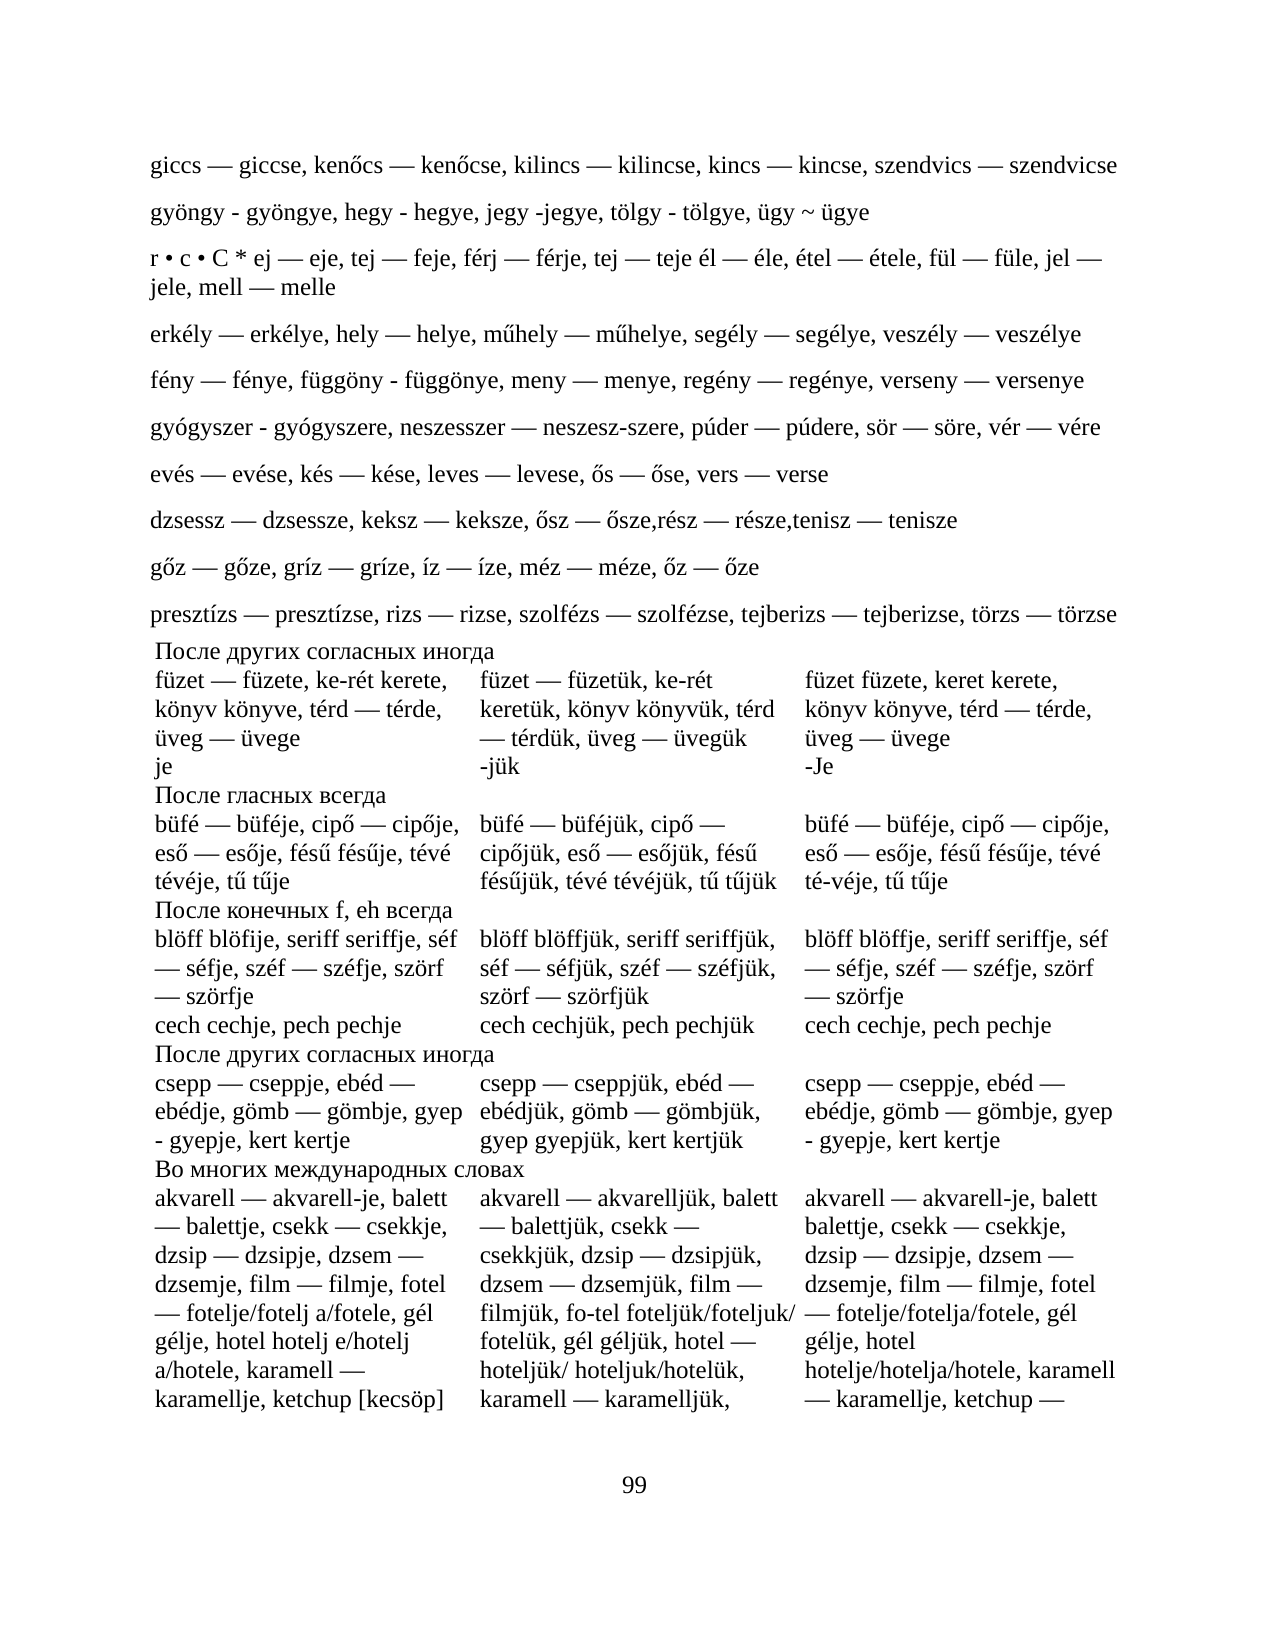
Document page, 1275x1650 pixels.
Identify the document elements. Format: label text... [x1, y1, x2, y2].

table_cell büfé — büféje, cipő — cipője, eső — esője, fésű fésűje, tévé tévéje, tű tűje [150, 809, 475, 895]
table_cell büfé — büféje, cipő — cipője, eső — esője, fésű fésűje, tévé té-véje, tű tűje [800, 809, 1125, 895]
text fény — fénye, függöny - függönye, meny — menye, regény — regénye, verseny — versenye [150, 365, 1125, 394]
table_cell füzet füzete, keret kerete, könyv könyve, térd — térde, üveg — üvege [800, 665, 1125, 751]
table_cell blöff blöfije, seriff seriffje, séf — séfje, széf — széfje, szörf — szörfje [150, 924, 475, 1010]
table_cell blöff blöffje, seriff seriffje, séf — séfje, széf — széfje, szörf — szörfje [800, 924, 1125, 1010]
table_cell После гласных всегда [150, 780, 1125, 809]
table_cell cech cechjük, pech pechjük [475, 1010, 800, 1039]
table_cell je [150, 751, 475, 780]
table_cell После конечных f, eh всегда [150, 895, 1125, 924]
table_cell После других согласных иногда [150, 1039, 1125, 1068]
table_cell büfé — büféjük, cipő — cipőjük, eső — esőjük, fésű fésűjük, tévé tévéjük, tű tűjük [475, 809, 800, 895]
table_header После других согласных иногда [150, 636, 1125, 665]
table_cell csepp — cseppje, ebéd — ebédje, gömb — gömbje, gyep - gyepje, kert kertje [800, 1068, 1125, 1154]
text presztízs — presztízse, rizs — rizse, szolfézs — szolfézse, tejberizs — tejberizse, törzs — törzse [150, 599, 1125, 627]
table_cell akvarell — akvarell-je, balett — balettje, csekk — csekkje, dzsip — dzsipje, dzsem — dzsemje, film — filmje, fotel — fotelje/fotelj a/fotele, gél gélje, hotel hotelj e/hotelj a/hotele, karamell — karamellje, ketchup [kecsöp] [150, 1183, 475, 1413]
table_cell cech cechje, pech pechje [150, 1010, 475, 1039]
text evés — evése, kés — kése, leves — levese, ős — őse, vers — verse [150, 459, 1125, 487]
table_cell füzet — füzete, ke-rét kerete, könyv könyve, térd — térde, üveg — üvege [150, 665, 475, 751]
table_cell füzet — füzetük, ke-rét keretük, könyv könyvük, térd — térdük, üveg — üvegük [475, 665, 800, 751]
text r • c • C * ej — eje, tej — feje, férj — férje, tej — teje él — éle, étel — étele, fül — füle, jel — jele, mell — melle [150, 243, 1125, 301]
table_cell csepp — cseppje, ebéd — ebédje, gömb — gömbje, gyep - gyepje, kert kertje [150, 1068, 475, 1154]
table_cell akvarell — akvarelljük, balett — balettjük, csekk — csekkjük, dzsip — dzsipjük, dzsem — dzsemjük, film — filmjük, fo-tel foteljük/foteljuk/ fotelük, gél géljük, hotel — hoteljük/ hoteljuk/hotelük, karamell — karamelljük, [475, 1183, 800, 1413]
text erkély — erkélye, hely — helye, műhely — műhelye, segély — segélye, veszély — veszélye [150, 319, 1125, 347]
text dzsessz — dzsessze, keksz — keksze, ősz — ősze,rész — része,tenisz — tenisze [150, 505, 1125, 534]
text gyöngy - gyöngye, hegy - hegye, jegy -jegye, tölgy - tölgye, ügy ~ ügye [150, 197, 1125, 225]
text gyógyszer - gyógyszere, neszesszer — neszesz-szere, púder — púdere, sör — söre, vér — vére [150, 412, 1125, 441]
text gőz — gőze, gríz — gríze, íz — íze, méz — méze, őz — őze [150, 552, 1125, 581]
table_cell cech cechje, pech pechje [800, 1010, 1125, 1039]
table_cell blöff blöffjük, seriff seriffjük, séf — séfjük, széf — széfjük, szörf — szörfjük [475, 924, 800, 1010]
table_cell csepp — cseppjük, ebéd — ebédjük, gömb — gömbjük, gyep gyepjük, kert kertjük [475, 1068, 800, 1154]
table_cell Во многих международных словах [150, 1154, 1125, 1183]
text giccs — giccse, kenőcs — kenőcse, kilincs — kilincse, kincs — kincse, szendvics — szendvicse [150, 150, 1125, 179]
table_cell akvarell — akvarell-je, balett balettje, csekk — csekkje, dzsip — dzsipje, dzsem — dzsemje, film — filmje, fotel — fotelje/fotelja/fotele, gél gélje, hotel hotelje/hotelja/hotele, karamell — karamellje, ketchup — [800, 1183, 1125, 1413]
table_cell -Je [800, 751, 1125, 780]
table_cell -jük [475, 751, 800, 780]
